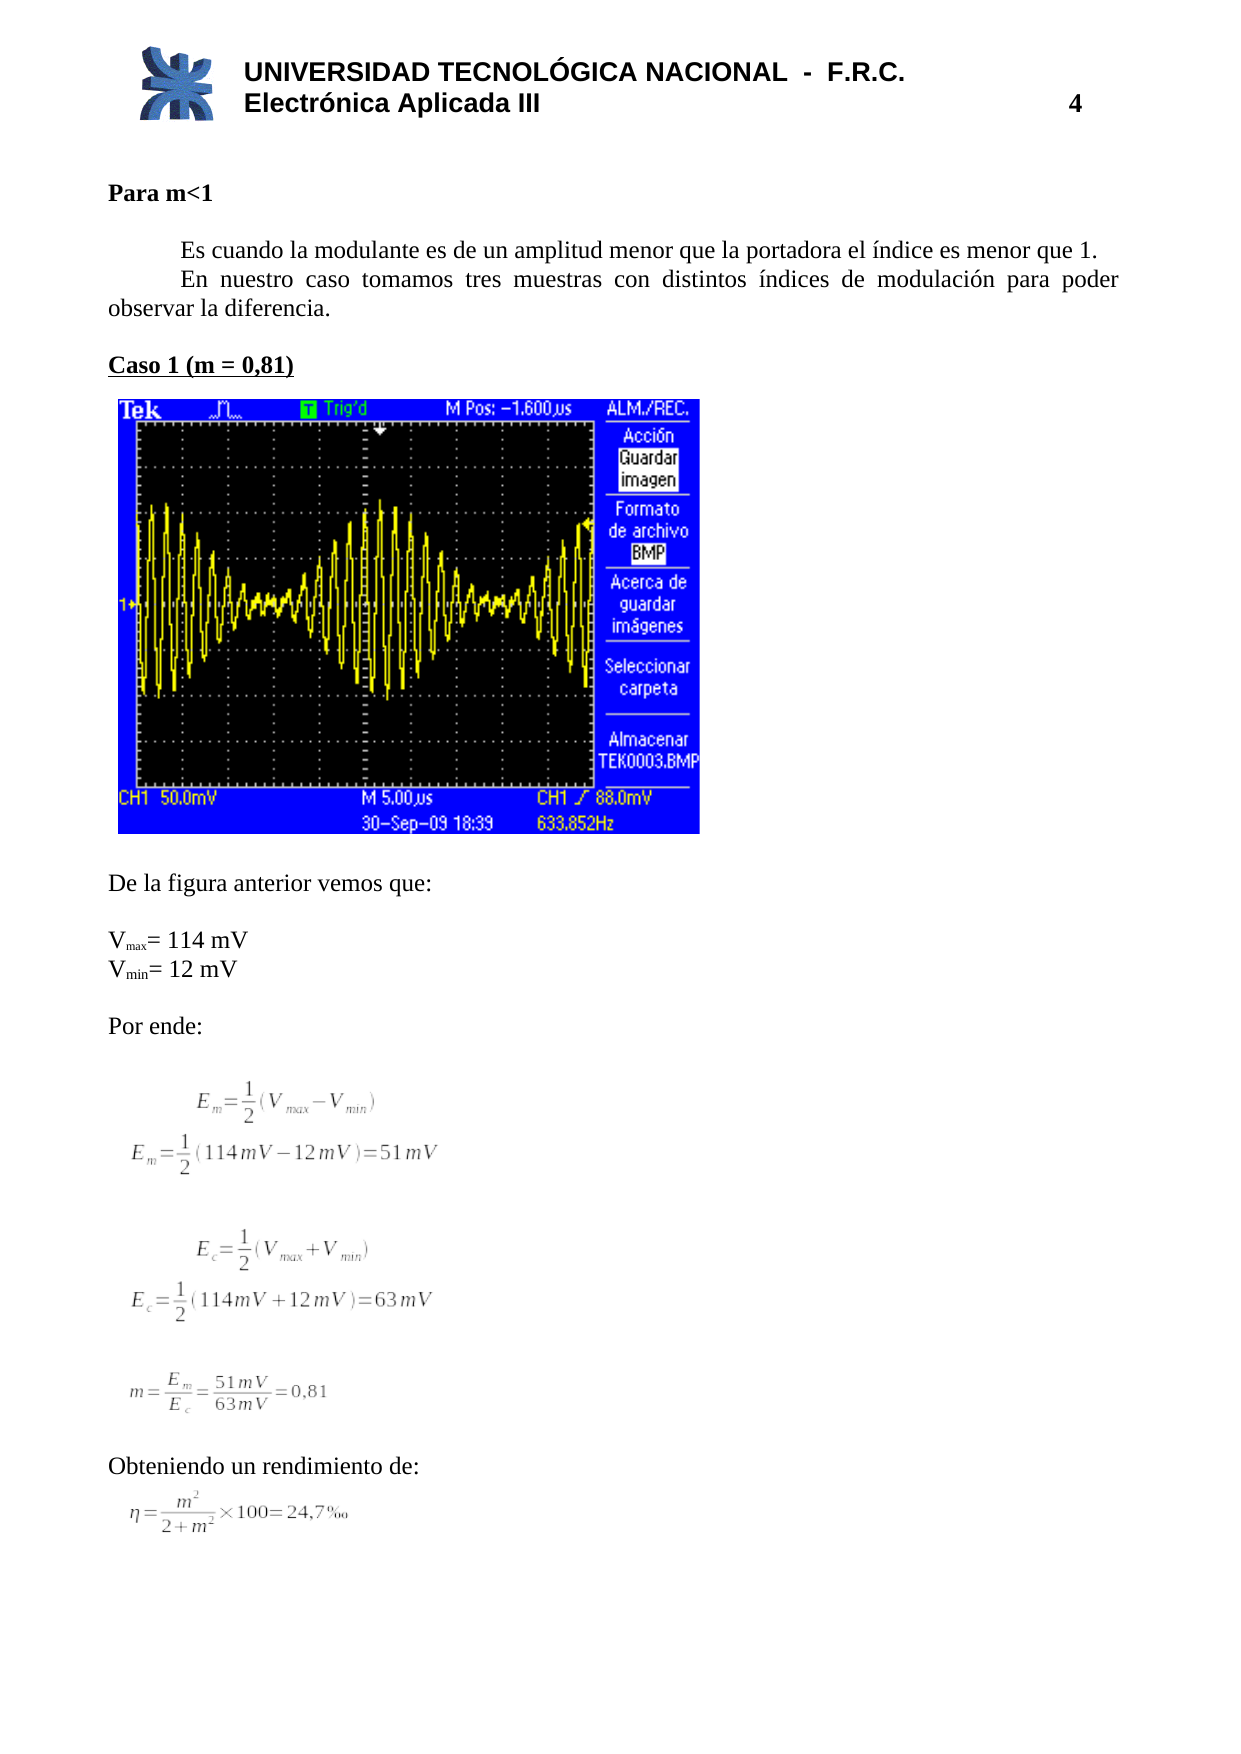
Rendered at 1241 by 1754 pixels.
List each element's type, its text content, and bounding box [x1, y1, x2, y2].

picture [134, 45, 215, 122]
text Para m<1 [108, 178, 1120, 207]
text Vmax= 114 mV [108, 925, 1120, 954]
text Vmin= 12 mV [108, 954, 1120, 983]
text Caso 1 (m = 0,81) [108, 351, 1120, 379]
text De la figura anterior vemos que: [108, 868, 1120, 896]
text Por ende: [108, 1011, 1120, 1040]
text Obteniendo un rendimiento de: [108, 1451, 1120, 1479]
text En nuestro caso tomamos tres muestras con distintos índices de modulación para poder observar la diferencia. [108, 264, 1120, 322]
text Es cuando la modulante es de un amplitud menor que la portadora el índice es menor que 1. [108, 236, 1120, 264]
